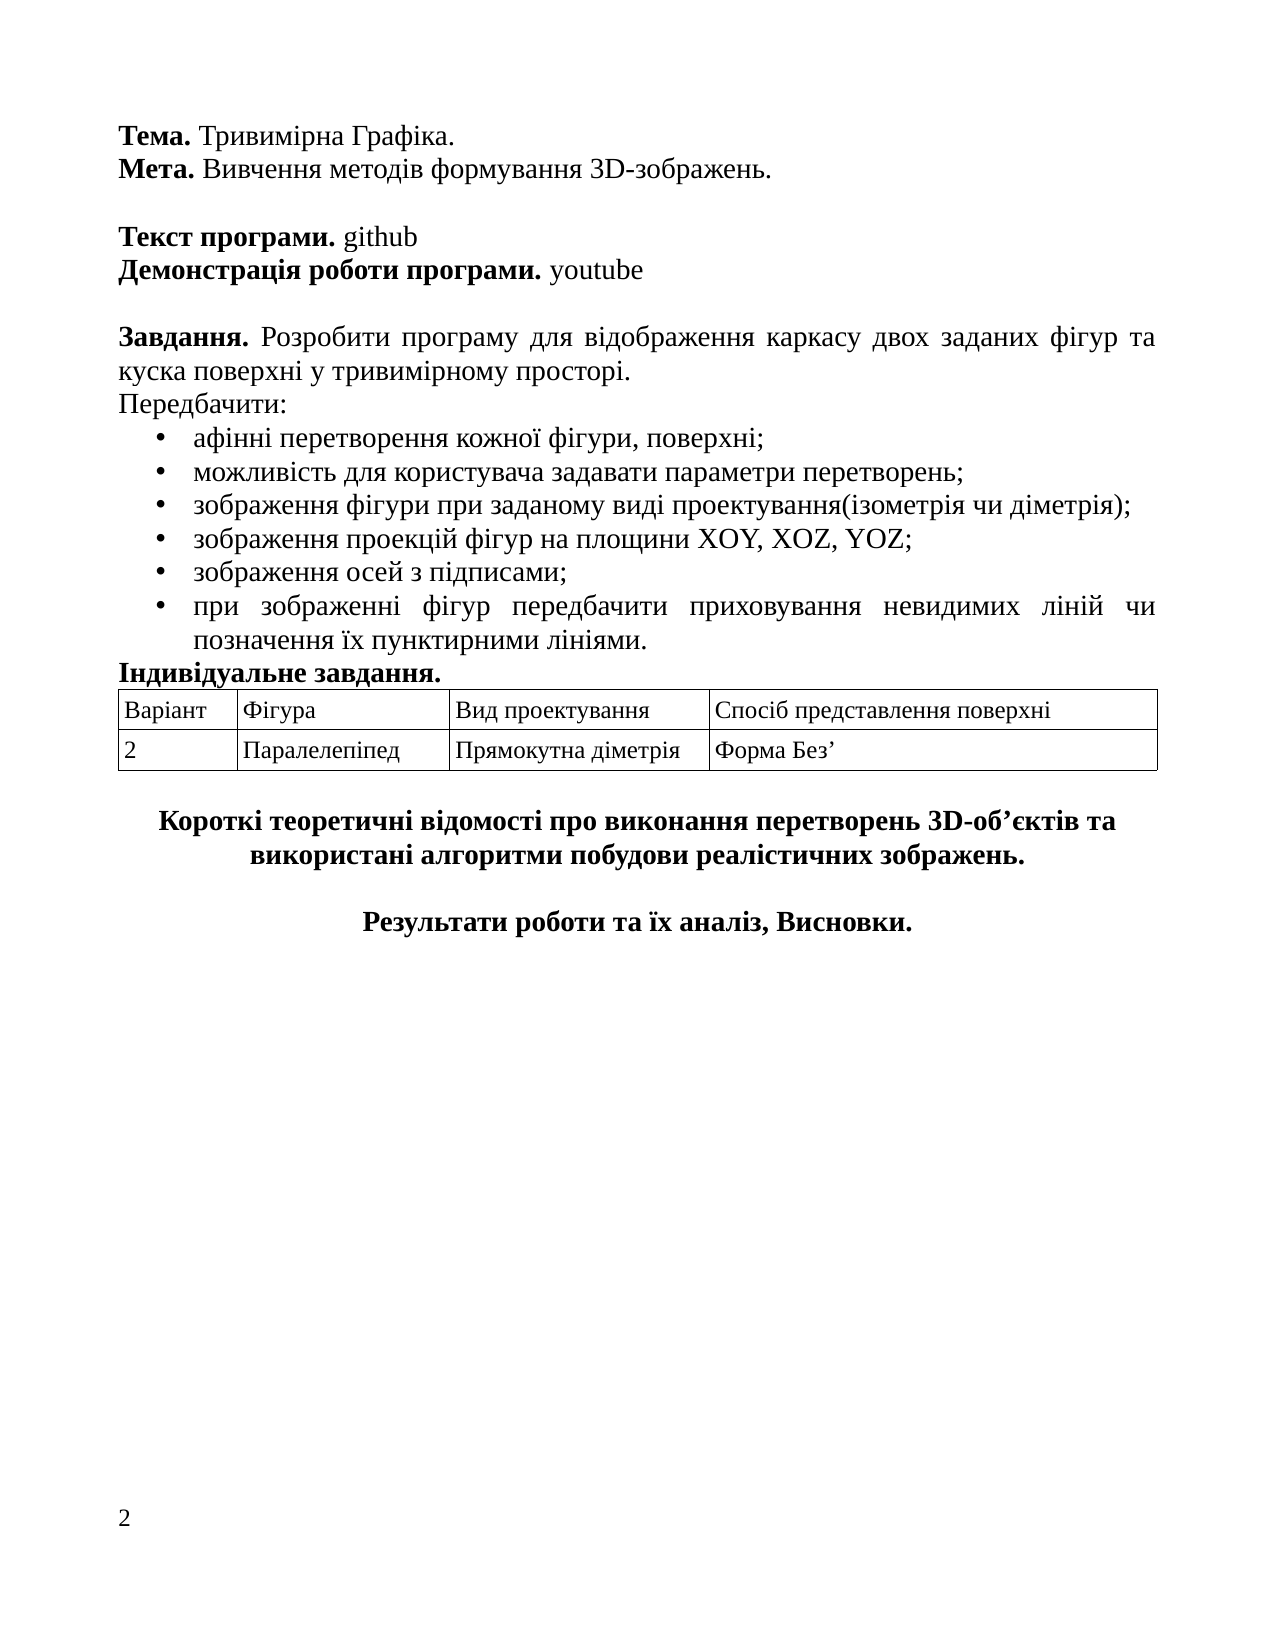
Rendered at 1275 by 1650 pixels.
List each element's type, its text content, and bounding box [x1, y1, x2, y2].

text Демонстрація роботи програми. youtube [118, 252, 1157, 286]
table_cell Прямокутна діметрія [450, 730, 709, 769]
text Індивідуальне завдання. [118, 655, 1157, 689]
text Короткі теоретичні відомості про виконання перетворень 3D-об’єктів та використані алгоритми побудови реалістичних зображень. [118, 803, 1157, 870]
text Текст програми. github [118, 219, 1157, 252]
text Тема. Тривимірна Графіка. [118, 118, 1157, 152]
text Мета. Вивчення методів формування 3D-зображень. [118, 152, 1157, 185]
text Результати роботи та їх аналіз, Висновки. [118, 904, 1157, 937]
table_header Варіант [119, 690, 237, 729]
table_cell Форма Без’ [710, 730, 1157, 769]
list зображення проекцій фігур на площини XOY, XOZ, YOZ; [156, 521, 1157, 554]
table_cell 2 [119, 730, 237, 769]
table_header Спосіб представлення поверхні [710, 690, 1157, 729]
list можливість для користувача задавати параметри перетворень; [156, 454, 1157, 487]
list зображення осей з підписами; [156, 554, 1157, 588]
list при зображенні фігур передбачити приховування невидимих ліній чи позначення їх пунктирними лініями. [156, 588, 1157, 655]
text Передбачити: [118, 386, 1157, 420]
list зображення фігури при заданому виді проектування(ізометрія чи діметрія); [156, 487, 1157, 521]
table_header Вид проектування [450, 690, 709, 729]
text Завдання. Розробити програму для відображення каркасу двох заданих фігур та куска поверхні у тривимірному просторі. [118, 319, 1157, 386]
list афінні перетворення кожної фігури, поверхні; [156, 420, 1157, 454]
table_header Фігура [238, 690, 449, 729]
table_cell Паралелепіпед [238, 730, 449, 769]
